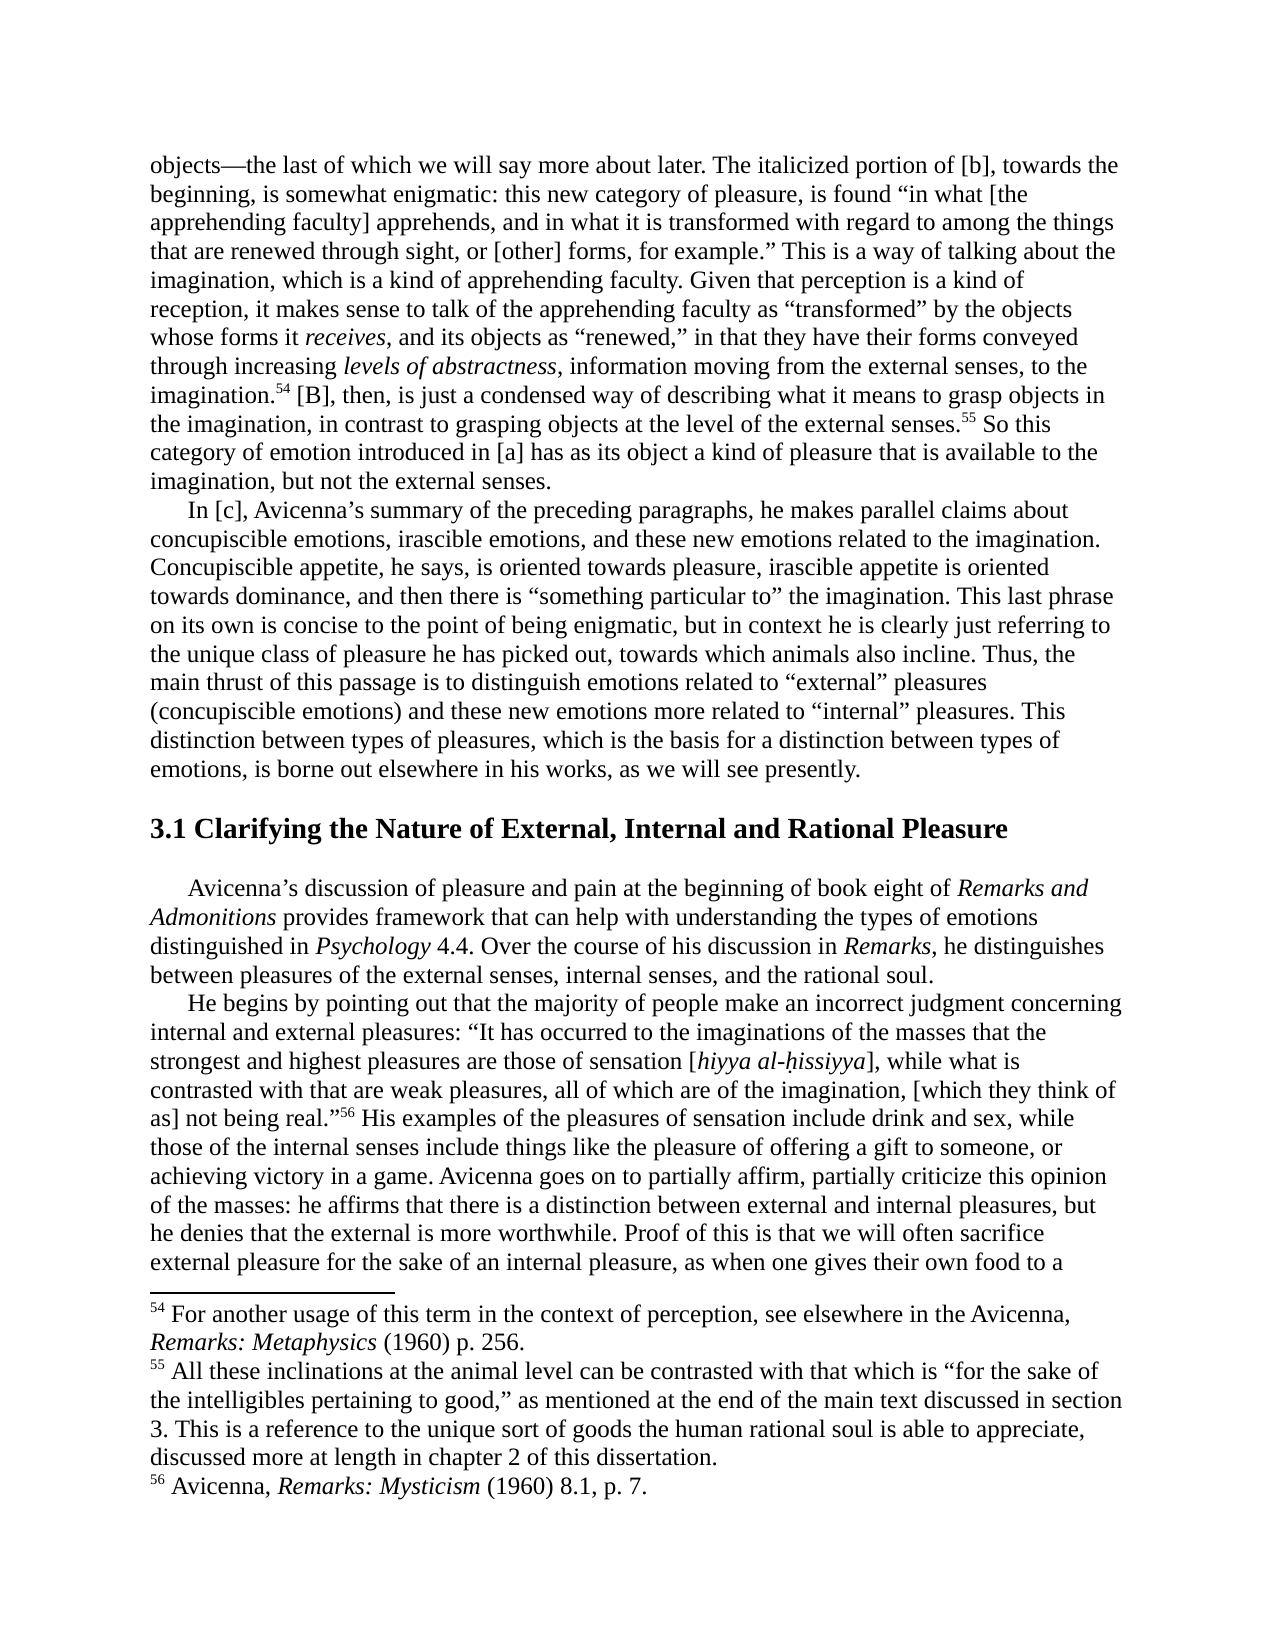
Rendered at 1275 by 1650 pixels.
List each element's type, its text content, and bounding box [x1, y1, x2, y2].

text All these inclinations at the animal level can be contrasted with that which is “for the sake of the intelligibles pertaining to good,” as mentioned at the end of the main text discussed in section 3. This is a reference to the unique sort of goods the human rational soul is able to appreciate, discussed more at length in chapter 2 of this dissertation. [150, 1356, 1125, 1471]
text In [c], Avicenna’s summary of the preceding paragraphs, he makes parallel claims about concupiscible emotions, irascible emotions, and these new emotions related to the imagination. Concupiscible appetite, he says, is oriented towards pleasure, irascible appetite is oriented towards dominance, and then there is “something particular to” the imagination. This last phrase on its own is concise to the point of being enigmatic, but in context he is clearly just referring to the unique class of pleasure he has picked out, towards which animals also incline. Thus, the main thrust of this passage is to distinguish emotions related to “external” pleasures (concupiscible emotions) and these new emotions more related to “internal” pleasures. This distinction between types of pleasures, which is the basis for a distinction between types of emotions, is borne out elsewhere in his works, as we will see presently. [150, 495, 1125, 782]
text For another usage of this term in the context of perception, see elsewhere in the Avicenna, Remarks: Metaphysics (1960) p. 256. [150, 1299, 1125, 1356]
text He begins by pointing out that the majority of people make an incorrect judgment concerning internal and external pleasures: “It has occurred to the imaginations of the masses that the strongest and highest pleasures are those of sensation [hiyya al-ḥissiyya], while what is contrasted with that are weak pleasures, all of which are of the imagination, [which they think of as] not being real.” His examples of the pleasures of sensation include drink and sex, while those of the internal senses include things like the pleasure of offering a gift to someone, or achieving victory in a game. Avicenna goes on to partially affirm, partially criticize this opinion of the masses: he affirms that there is a distinction between external and internal pleasures, but he denies that the external is more worthwhile. Proof of this is that we will often sacrifice external pleasure for the sake of an internal pleasure, as when one gives their own food to a [150, 988, 1125, 1276]
text objects―the last of which we will say more about later. The italicized portion of [b], towards the beginning, is somewhat enigmatic: this new category of pleasure, is found “in what [the apprehending faculty] apprehends, and in what it is transformed with regard to among the things that are renewed through sight, or [other] forms, for example.” This is a way of talking about the imagination, which is a kind of apprehending faculty. Given that perception is a kind of reception, it makes sense to talk of the apprehending faculty as “transformed” by the objects whose forms it receives, and its objects as “renewed,” in that they have their forms conveyed through increasing levels of abstractness, information moving from the external senses, to the imagination. [B], then, is just a condensed way of describing what it means to grasp objects in the imagination, in contrast to grasping objects at the level of the external senses. So this category of emotion introduced in [a] has as its object a kind of pleasure that is available to the imagination, but not the external senses. [150, 150, 1125, 495]
text Avicenna, Remarks: Mysticism (1960) 8.1, p. 7. [150, 1471, 1125, 1500]
text Avicenna’s discussion of pleasure and pain at the beginning of book eight of Remarks and Admonitions provides framework that can help with understanding the types of emotions distinguished in Psychology 4.4. Over the course of his discussion in Remarks, he distinguishes between pleasures of the external senses, internal senses, and the rational soul. [150, 873, 1125, 988]
subtitle 3.1 Clarifying the Nature of External, Internal and Rational Pleasure [150, 811, 1125, 845]
